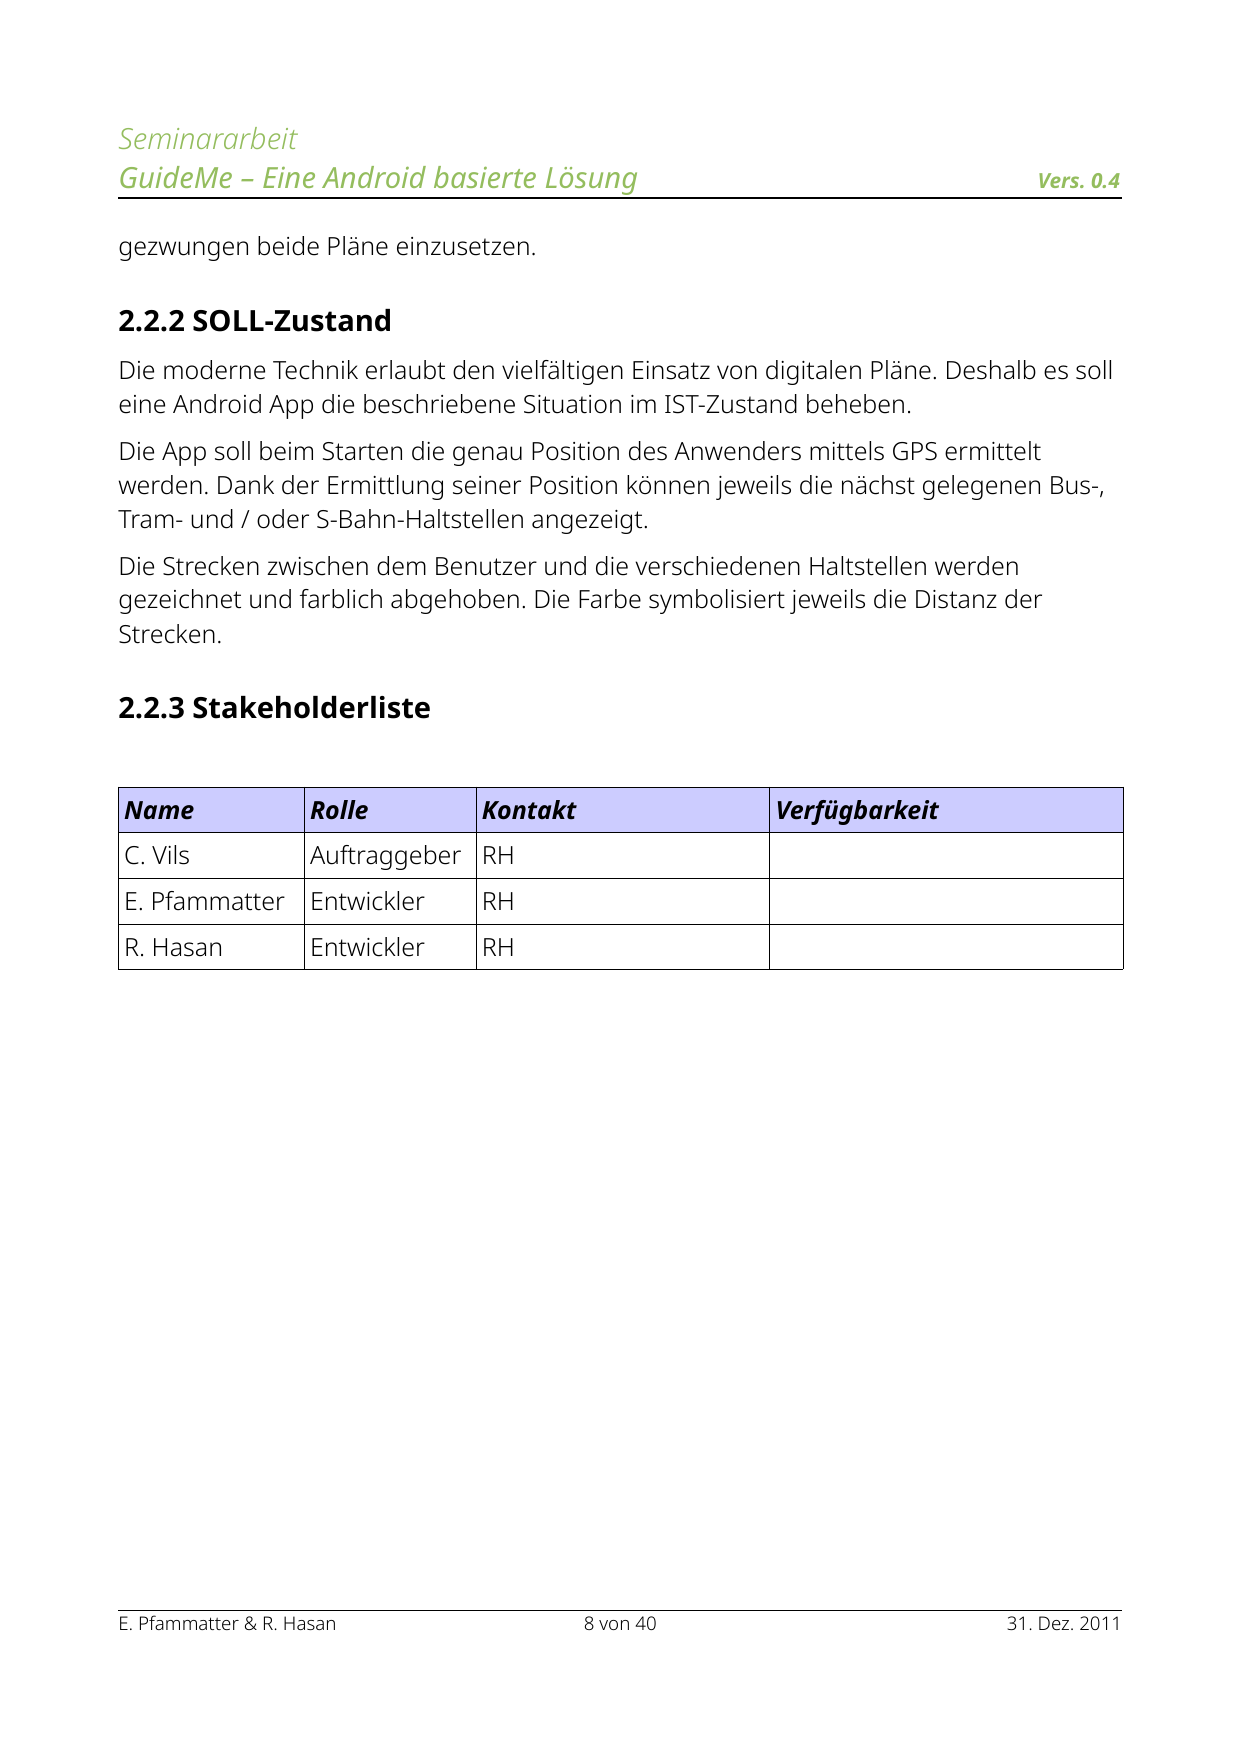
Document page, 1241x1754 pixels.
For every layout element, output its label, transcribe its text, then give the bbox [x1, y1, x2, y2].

table_cell Entwickler [305, 879, 476, 923]
table_cell [770, 925, 1123, 969]
table_cell RH [477, 833, 769, 878]
table_cell R. Hasan [119, 925, 304, 969]
text Die Strecken zwischen dem Benutzer und die verschiedenen Haltstellen werden gezeichnet und farblich abgehoben. Die Farbe symbolisiert jeweils die Distanz der Strecken. [118, 548, 1122, 650]
subtitle 2.2.3 Stakeholderliste [118, 688, 1122, 727]
table_header Rolle [305, 788, 476, 832]
text gezwungen beide Pläne einzusetzen. [118, 229, 1122, 263]
table_cell Auftraggeber [305, 833, 476, 878]
table_cell [770, 833, 1123, 878]
subtitle 2.2.2 SOLL-Zustand [118, 301, 1122, 340]
table_cell RH [477, 925, 769, 969]
table_cell RH [477, 879, 769, 923]
table_cell E. Pfammatter [119, 879, 304, 923]
table_header Kontakt [477, 788, 769, 832]
table_cell Entwickler [305, 925, 476, 969]
table_cell [770, 879, 1123, 923]
table_header Verfügbarkeit [770, 788, 1123, 832]
text Die App soll beim Starten die genau Position des Anwenders mittels GPS ermittelt werden. Dank der Ermittlung seiner Position können jeweils die nächst gelegenen Bus-, Tram- und / oder S-Bahn-Haltstellen angezeigt. [118, 433, 1122, 536]
text Die moderne Technik erlaubt den vielfältigen Einsatz von digitalen Pläne. Deshalb es soll eine Android App die beschriebene Situation im IST-Zustand beheben. [118, 353, 1122, 421]
table_cell C. Vils [119, 833, 304, 878]
table_header Name [119, 788, 304, 832]
